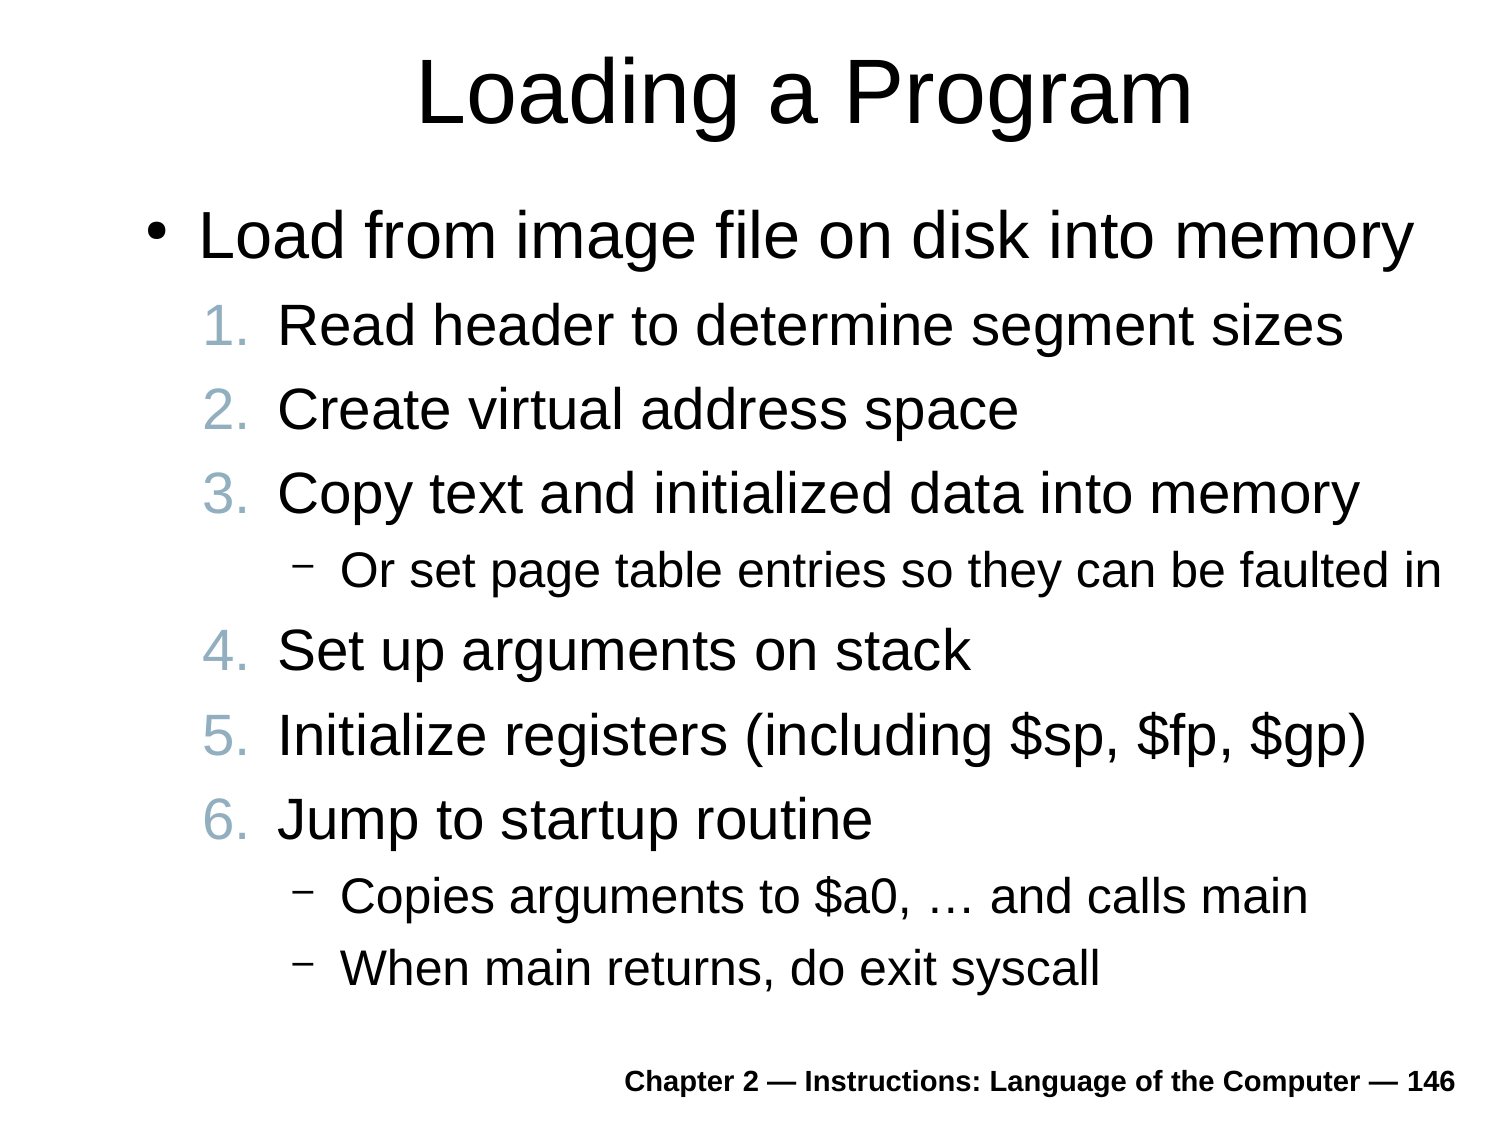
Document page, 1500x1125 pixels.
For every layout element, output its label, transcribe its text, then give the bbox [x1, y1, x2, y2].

list Load from image file on disk into memory 1. Read header to determine segment sizes 2. Create virtual address space 3. Copy text and initialized data into memory Or set page table entries so they can be faulted in 4. Set up arguments on stack 5. Initialize registers (including $sp, $fp, $gp) 6. Jump to startup routine Copies arguments to $a0, … and calls main When main returns, do exit syscall [112, 184, 1469, 1024]
title Loading a Program [112, 23, 1468, 149]
text_box Chapter 2 — Instructions: Language of the Computer — <number> [277, 1046, 1471, 1106]
